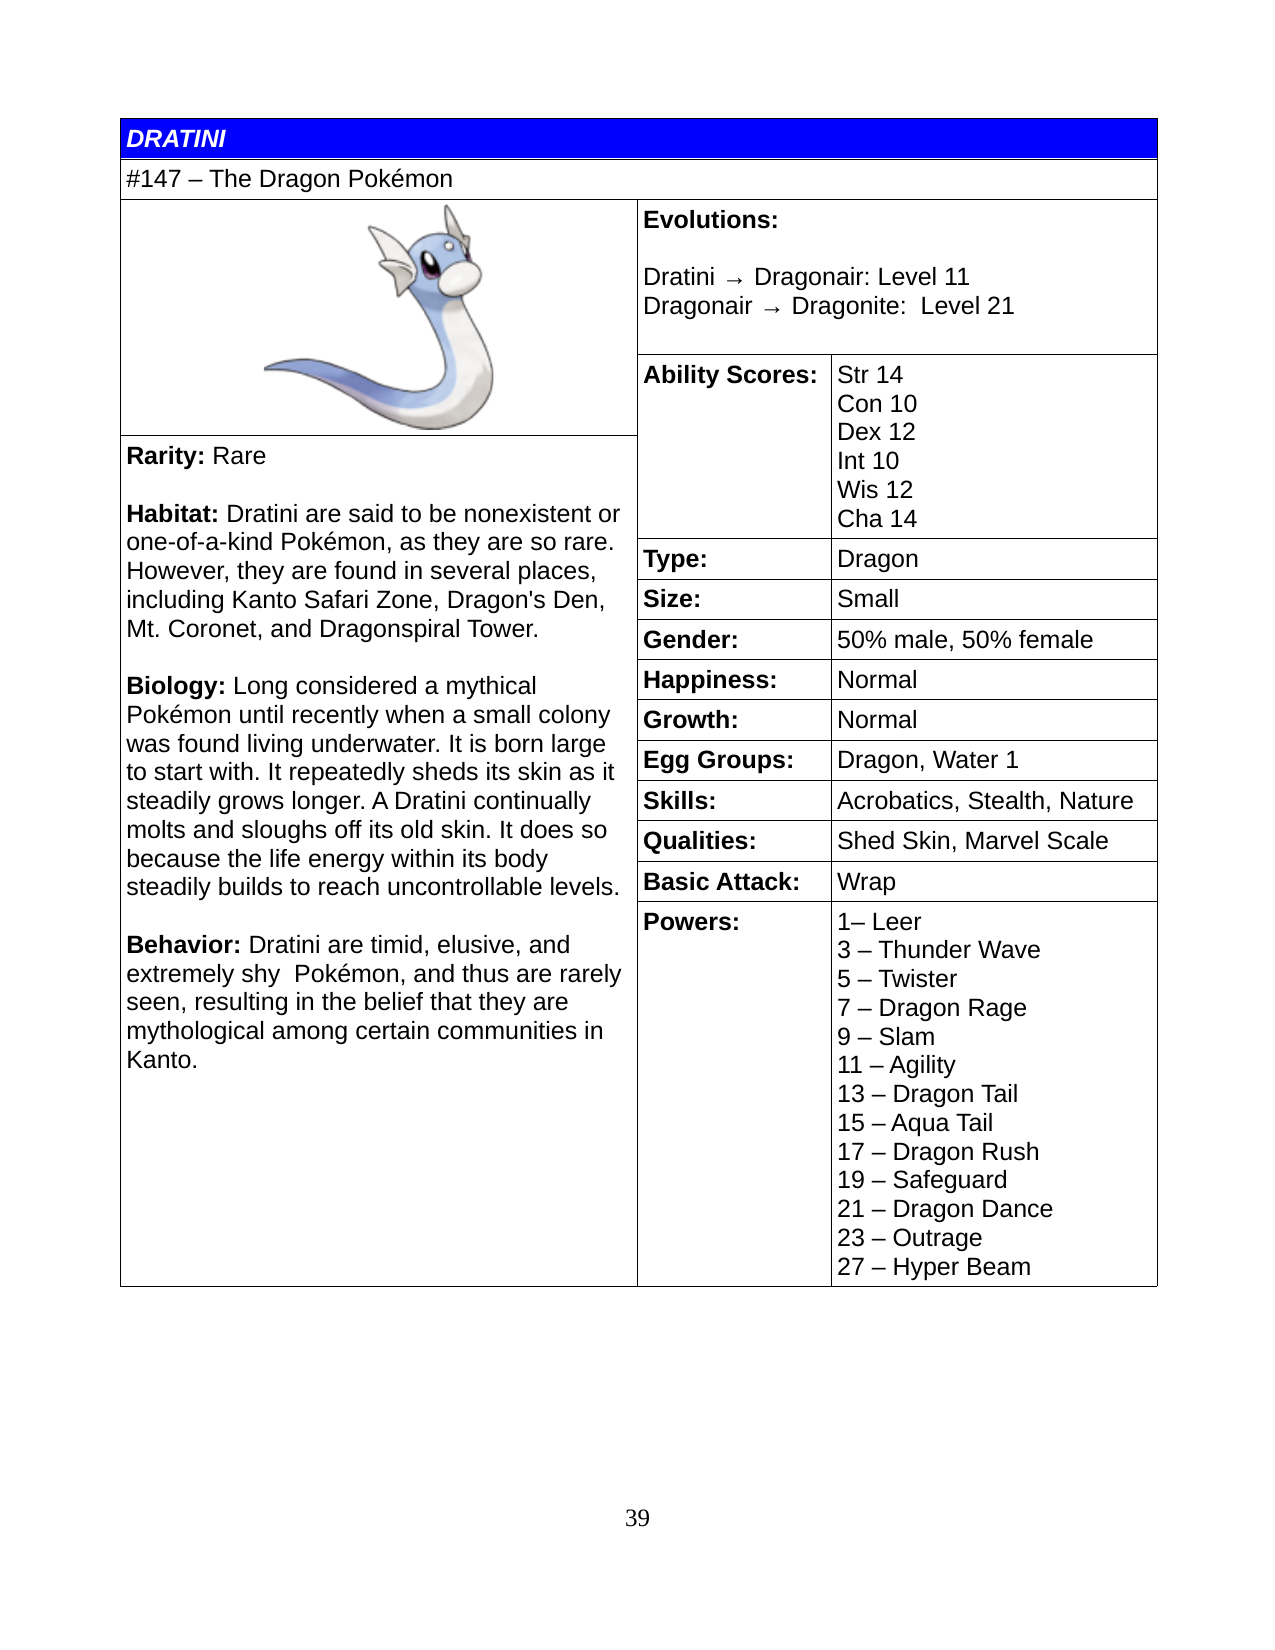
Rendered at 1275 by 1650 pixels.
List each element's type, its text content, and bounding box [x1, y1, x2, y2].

table_cell Normal [832, 660, 1157, 699]
table_cell Type: [638, 539, 831, 578]
table_cell Evolutions: Dratini → Dragonair: Level 11 Dragonair → Dragonite: Level 21 [638, 200, 1157, 354]
table_cell Normal [832, 700, 1157, 740]
table_cell Ability Scores: [638, 355, 831, 538]
table_cell 50% male, 50% female [832, 620, 1157, 659]
table_cell Rarity: Rare Habitat: Dratini are said to be nonexistent or one-of-a-kind Pokémon, as they are so rare. However, they are found in several places, including Kanto Safari Zone, Dragon's Den, Mt. Coronet, and Dragonspiral Tower. Biology: Long considered a mythical Pokémon until recently when a small colony was found living underwater. It is born large to start with. It repeatedly sheds its skin as it steadily grows longer. A Dratini continually molts and sloughs off its old skin. It does so because the life energy within its body steadily builds to reach uncontrollable levels. Behavior: Dratini are timid, elusive, and extremely shy Pokémon, and thus are rarely seen, resulting in the belief that they are mythological among certain communities in Kanto. [121, 436, 637, 1286]
table_cell #147 – The Dragon Pokémon [121, 160, 1157, 199]
table_cell Size: [638, 580, 831, 619]
table_cell 1– Leer 3 – Thunder Wave 5 – Twister 7 – Dragon Rage 9 – Slam 11 – Agility 13 – Dragon Tail 15 – Aqua Tail 17 – Dragon Rush 19 – Safeguard 21 – Dragon Dance 23 – Outrage 27 – Hyper Beam [832, 902, 1157, 1286]
table_cell Dragon [832, 539, 1157, 578]
picture [263, 204, 494, 430]
table_cell Small [832, 580, 1157, 619]
table_cell Acrobatics, Stealth, Nature [832, 781, 1157, 820]
table_cell Qualities: [638, 821, 831, 861]
table_cell Skills: [638, 781, 831, 820]
table_cell Happiness: [638, 660, 831, 699]
table_cell Growth: [638, 700, 831, 740]
table_cell [121, 200, 637, 435]
table_cell Shed Skin, Marvel Scale [832, 821, 1157, 861]
table_cell Str 14 Con 10 Dex 12 Int 10 Wis 12 Cha 14 [832, 355, 1157, 538]
table_cell Dragon, Water 1 [832, 741, 1157, 780]
table_header DRATINI [121, 119, 1157, 158]
table_cell Gender: [638, 620, 831, 659]
table_cell Wrap [832, 862, 1157, 901]
table_cell Egg Groups: [638, 741, 831, 780]
table_cell Basic Attack: [638, 862, 831, 901]
table_cell Powers: [638, 902, 831, 1286]
